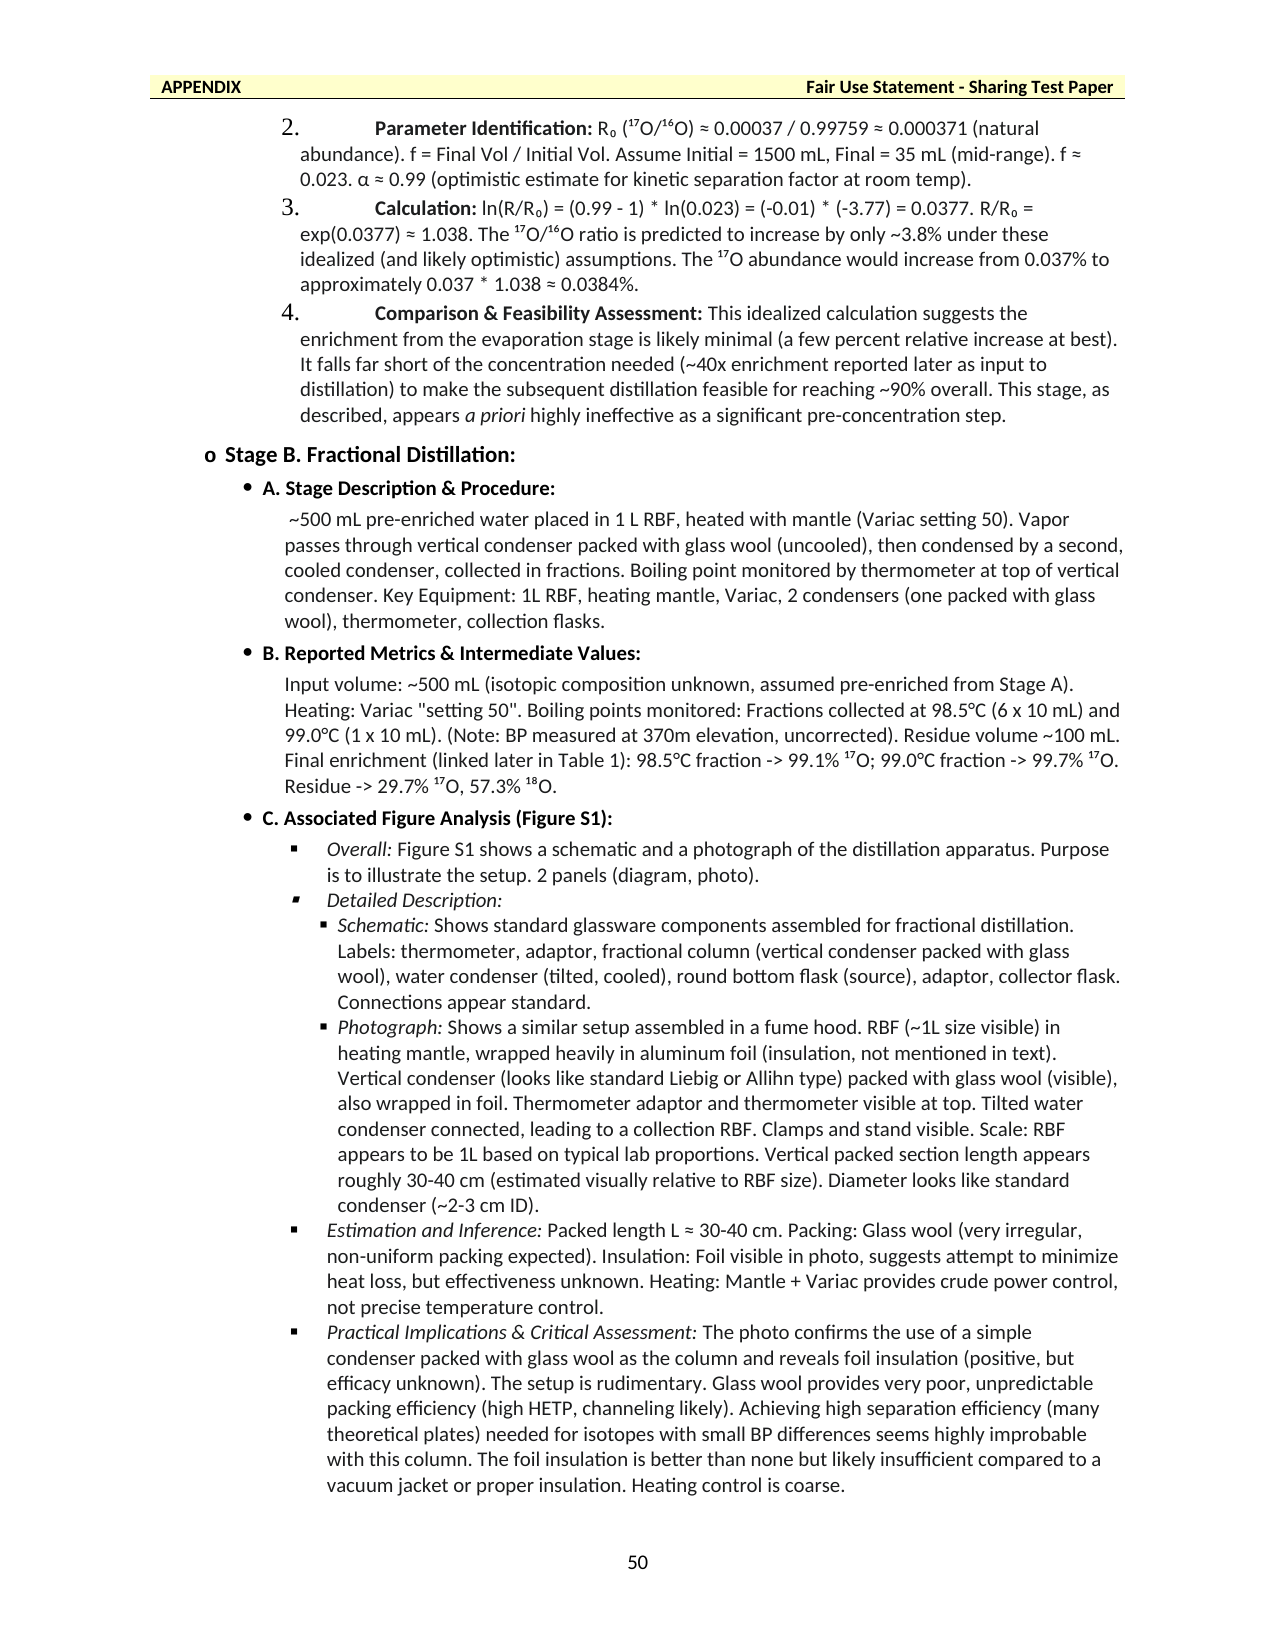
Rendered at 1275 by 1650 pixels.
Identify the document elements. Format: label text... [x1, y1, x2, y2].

subtitle B. Reported Metrics & Intermediate Values: [244, 640, 1125, 665]
list Stage B. Fractional Distillation: [204, 440, 1125, 468]
text ~500 mL pre-enriched water placed in 1 L RBF, heated with mantle (Variac setting 50). Vapor passes through vertical condenser packed with glass wool (uncooled), then condensed by a second, cooled condenser, collected in fractions. Boiling point monitored by thermometer at top of vertical condenser. Key Equipment: 1L RBF, heating mantle, Variac, 2 condensers (one packed with glass wool), thermometer, collection flasks. [284, 506, 1125, 633]
list Practical Implications & Critical Assessment: The photo confirms the use of a simple condenser packed with glass wool as the column and reveals foil insulation (positive, but efficacy unknown). The setup is rudimentary. Glass wool provides very poor, unpredictable packing efficiency (high HETP, channeling likely). Achieving high separation efficiency (many theoretical plates) needed for isotopes with small BP differences seems highly improbable with this column. The foil insulation is better than none but likely insufficient compared to a vacuum jacket or proper insulation. Heating control is coarse. [289, 1319, 1125, 1497]
list Detailed Description: [289, 887, 1125, 913]
text Input volume: ~500 mL (isotopic composition unknown, assumed pre-enriched from Stage A). Heating: Variac "setting 50". Boiling points monitored: Fractions collected at 98.5°C (6 x 10 mL) and 99.0°C (1 x 10 mL). (Note: BP measured at 370m elevation, uncorrected). Residue volume ~100 mL. Final enrichment (linked later in Table 1): 98.5°C fraction -> 99.1% ¹⁷O; 99.0°C fraction -> 99.7% ¹⁷O. Residue -> 29.7% ¹⁷O, 57.3% ¹⁸O. [284, 671, 1125, 798]
list Schematic: Shows standard glassware components assembled for fractional distillation. Labels: thermometer, adaptor, fractional column (vertical condenser packed with glass wool), water condenser (tilted, cooled), round bottom flask (source), adaptor, collector flask. Connections appear standard. [319, 913, 1125, 1014]
list Photograph: Shows a similar setup assembled in a fume hood. RBF (~1L size visible) in heating mantle, wrapped heavily in aluminum foil (insulation, not mentioned in text). Vertical condenser (looks like standard Liebig or Allihn type) packed with glass wool (visible), also wrapped in foil. Thermometer adaptor and thermometer visible at top. Tilted water condenser connected, leading to a collection RBF. Clamps and stand visible. Scale: RBF appears to be 1L based on typical lab proportions. Vertical packed section length appears roughly 30-40 cm (estimated visually relative to RBF size). Diameter looks like standard condenser (~2-3 cm ID). [319, 1014, 1125, 1218]
list Calculation: ln(R/R₀) = (0.99 - 1) * ln(0.023) = (-0.01) * (-3.77) = 0.0377. R/R₀ = exp(0.0377) ≈ 1.038. The ¹⁷O/¹⁶O ratio is predicted to increase by only ~3.8% under these idealized (and likely optimistic) assumptions. The ¹⁷O abundance would increase from 0.037% to approximately 0.037 * 1.038 ≈ 0.0384%. [281, 192, 1125, 297]
list Estimation and Inference: Packed length L ≈ 30-40 cm. Packing: Glass wool (very irregular, non-uniform packing expected). Insulation: Foil visible in photo, suggests attempt to minimize heat loss, but effectiveness unknown. Heating: Mantle + Variac provides crude power control, not precise temperature control. [289, 1218, 1125, 1319]
list Parameter Identification: R₀ (¹⁷O/¹⁶O) ≈ 0.00037 / 0.99759 ≈ 0.000371 (natural abundance). f = Final Vol / Initial Vol. Assume Initial = 1500 mL, Final = 35 mL (mid-range). f ≈ 0.023. α ≈ 0.99 (optimistic estimate for kinetic separation factor at room temp). [281, 112, 1125, 192]
subtitle A. Stage Description & Procedure: [244, 475, 1125, 500]
list Comparison & Feasibility Assessment: This idealized calculation suggests the enrichment from the evaporation stage is likely minimal (a few percent relative increase at best). It falls far short of the concentration needed (~40x enrichment reported later as input to distillation) to make the subsequent distillation feasible for reaching ~90% overall. This stage, as described, appears a priori highly ineffective as a significant pre-concentration step. [281, 297, 1125, 427]
list Overall: Figure S1 shows a schematic and a photograph of the distillation apparatus. Purpose is to illustrate the setup. 2 panels (diagram, photo). [289, 836, 1125, 887]
subtitle C. Associated Figure Analysis (Figure S1): [244, 805, 1125, 830]
